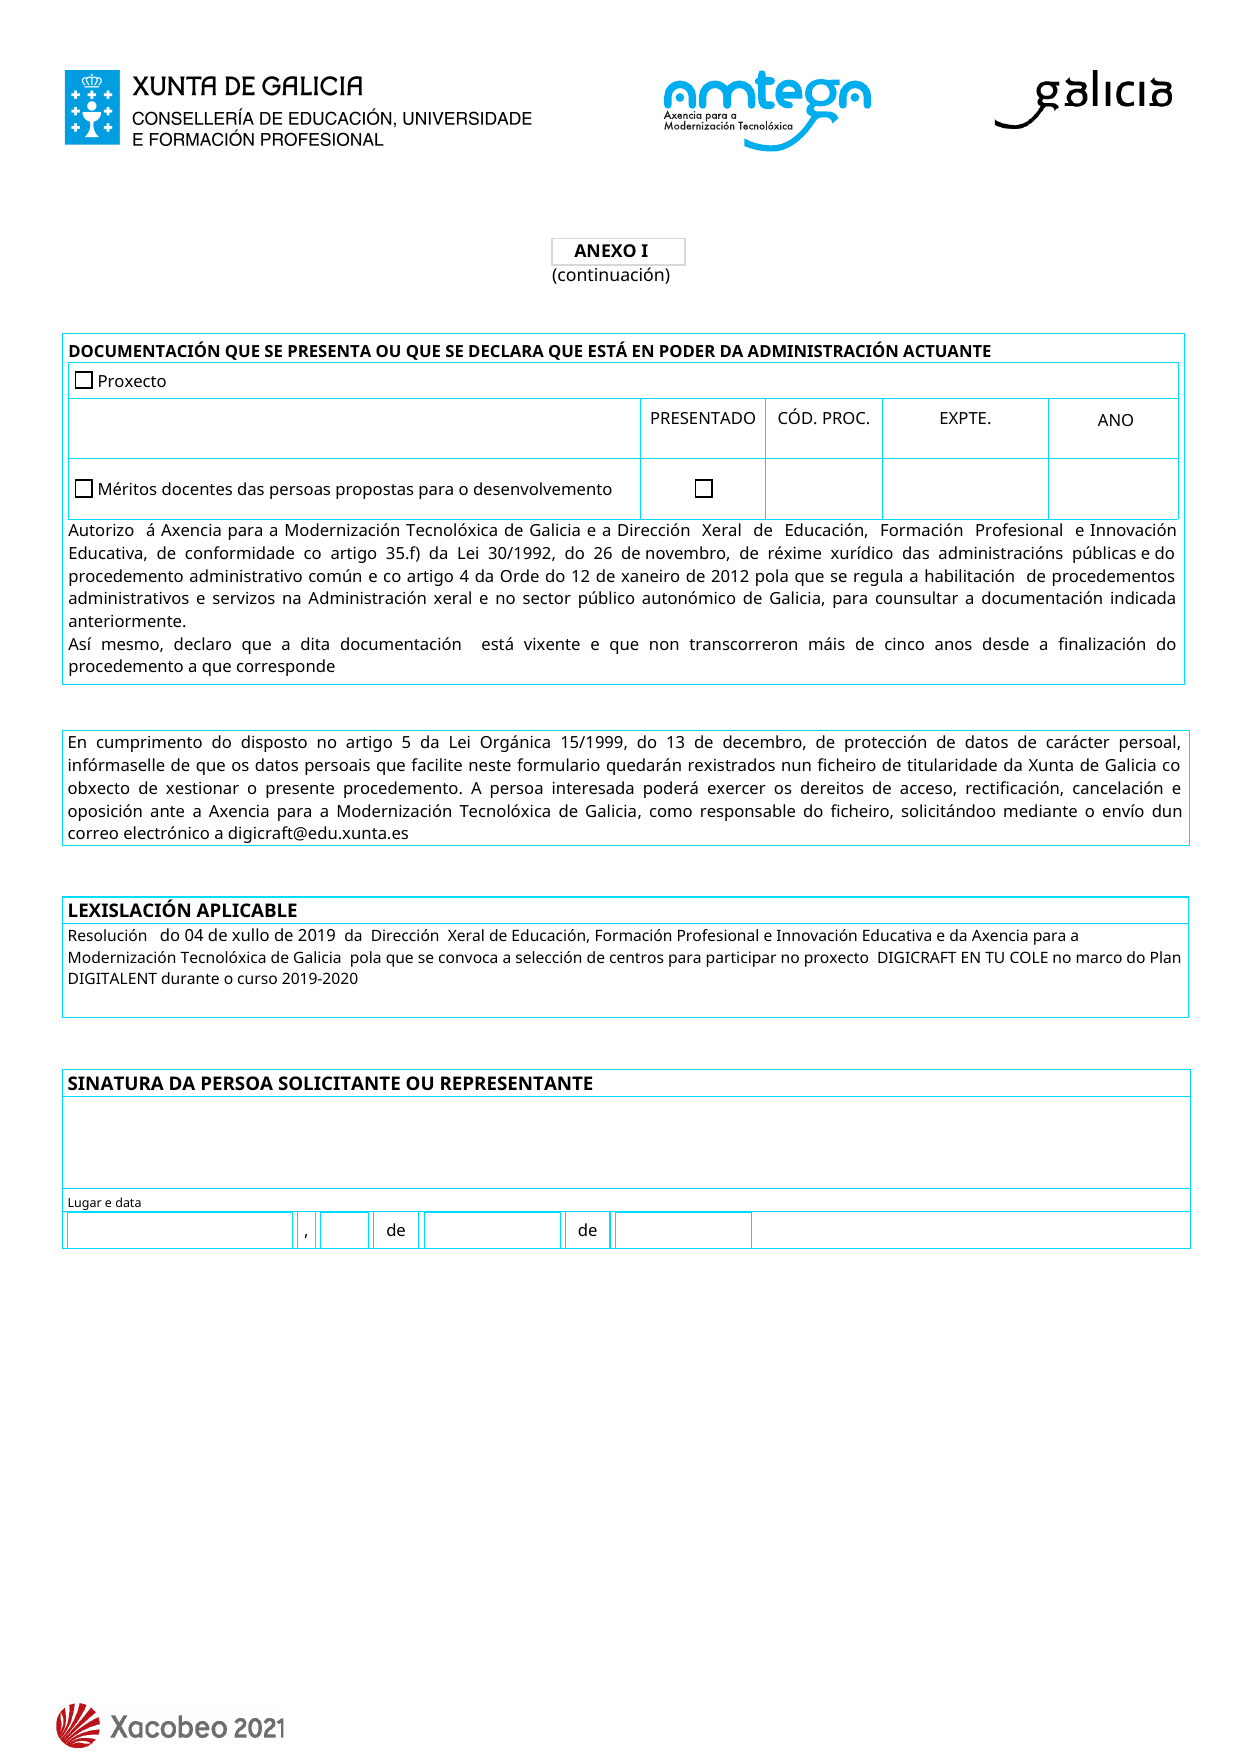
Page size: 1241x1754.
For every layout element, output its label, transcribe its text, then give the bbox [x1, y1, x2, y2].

table_cell Resolución do 04 de xullo de 2019 da Dirección Xeral de Educación, Formación Profesional e Innovación Educativa e da Axencia para a Modernización Tecnolóxica de Galicia pola que se convoca a selección de centros para participar no proxecto DIGICRAFT EN TU COLE no marco do Plan DIGITALENT durante o curso 2019-2020 [63, 924, 1188, 1017]
picture [994, 70, 1172, 129]
picture [72, 124, 79, 131]
table_cell [369, 1212, 373, 1248]
table_cell [69, 399, 640, 458]
picture [83, 113, 100, 137]
table_header SINATURA DA PERSOA SOLICITANTE OU REPRESENTANTE [63, 1070, 1190, 1096]
table_header En cumprimento do disposto no artigo 5 da Lei Orgánica 15/1999, do 13 de decembro, de protección de datos de carácter persoal, infórmaselle de que os datos persoais que facilite neste formulario quedarán rexistrados nun ficheiro de titularidade da Xunta de Galicia co obxecto de xestionar o presente procedemento. A persoa interesada poderá exercer os dereitos de acceso, rectificación, cancelación e oposición ante a Axencia para a Modernización Tecnolóxica de Galicia, como responsable do ficheiro, solicitándoo mediante o envío dun correo electrónico a digicraft@edu.xunta.es [63, 731, 1189, 844]
table_cell [611, 1212, 615, 1248]
table_cell [293, 1212, 297, 1248]
table_cell [641, 459, 765, 519]
picture [104, 124, 112, 131]
table_cell [63, 1097, 1190, 1187]
table_cell de [566, 1212, 609, 1248]
table_cell EXPTE. [883, 399, 1048, 458]
table_cell [752, 1212, 1190, 1248]
picture [104, 108, 112, 115]
picture [56, 1703, 284, 1748]
table_cell [561, 1212, 565, 1248]
table_cell [316, 1212, 320, 1248]
picture [72, 91, 79, 98]
table_cell Lugar e data [63, 1189, 1190, 1211]
table_cell Méritos docentes das persoas propostas para o desenvolvemento [69, 459, 640, 519]
table_cell PRESENTADO [641, 399, 765, 458]
picture [64, 70, 532, 146]
picture [72, 107, 79, 115]
table_cell [766, 459, 882, 519]
table_cell [419, 1212, 424, 1248]
table_header Proxecto [69, 363, 1178, 398]
picture [88, 102, 96, 110]
table_cell [63, 1212, 67, 1248]
picture [104, 91, 112, 98]
table_cell [1049, 459, 1178, 519]
table_cell [883, 459, 1048, 519]
picture [88, 91, 95, 98]
table_cell , [298, 1212, 315, 1248]
table_header DOCUMENTACIÓN QUE SE PRESENTA OU QUE SE DECLARA QUE ESTÁ EN PODER DA ADMINISTRACIÓN ACTUANTE Autorizo á Axencia para a Modernización Tecnolóxica de Galicia e a Dirección Xeral de Educación, Formación Profesional e Innovación Educativa, de conformidade co artigo 35.f) da Lei 30/1992, do 26 de novembro, de réxime xurídico das administracións públicas e do procedemento administrativo común e co artigo 4 da Orde do 12 de xaneiro de 2012 pola que se regula a habilitación de procedementos administrativos e servizos na Administración xeral e no sector público autonómico de Galicia, para counsultar a documentación indicada anteriormente. Así mesmo, declaro que a dita documentación está vixente e que non transcorreron máis de cinco anos desde a finalización do procedemento a que corresponde [63, 334, 1184, 683]
table_cell de [374, 1212, 418, 1248]
table_cell CÓD. PROC. [766, 399, 882, 458]
table_header LEXISLACIÓN APLICABLE [63, 898, 1188, 923]
table_cell ANO [1049, 399, 1178, 458]
